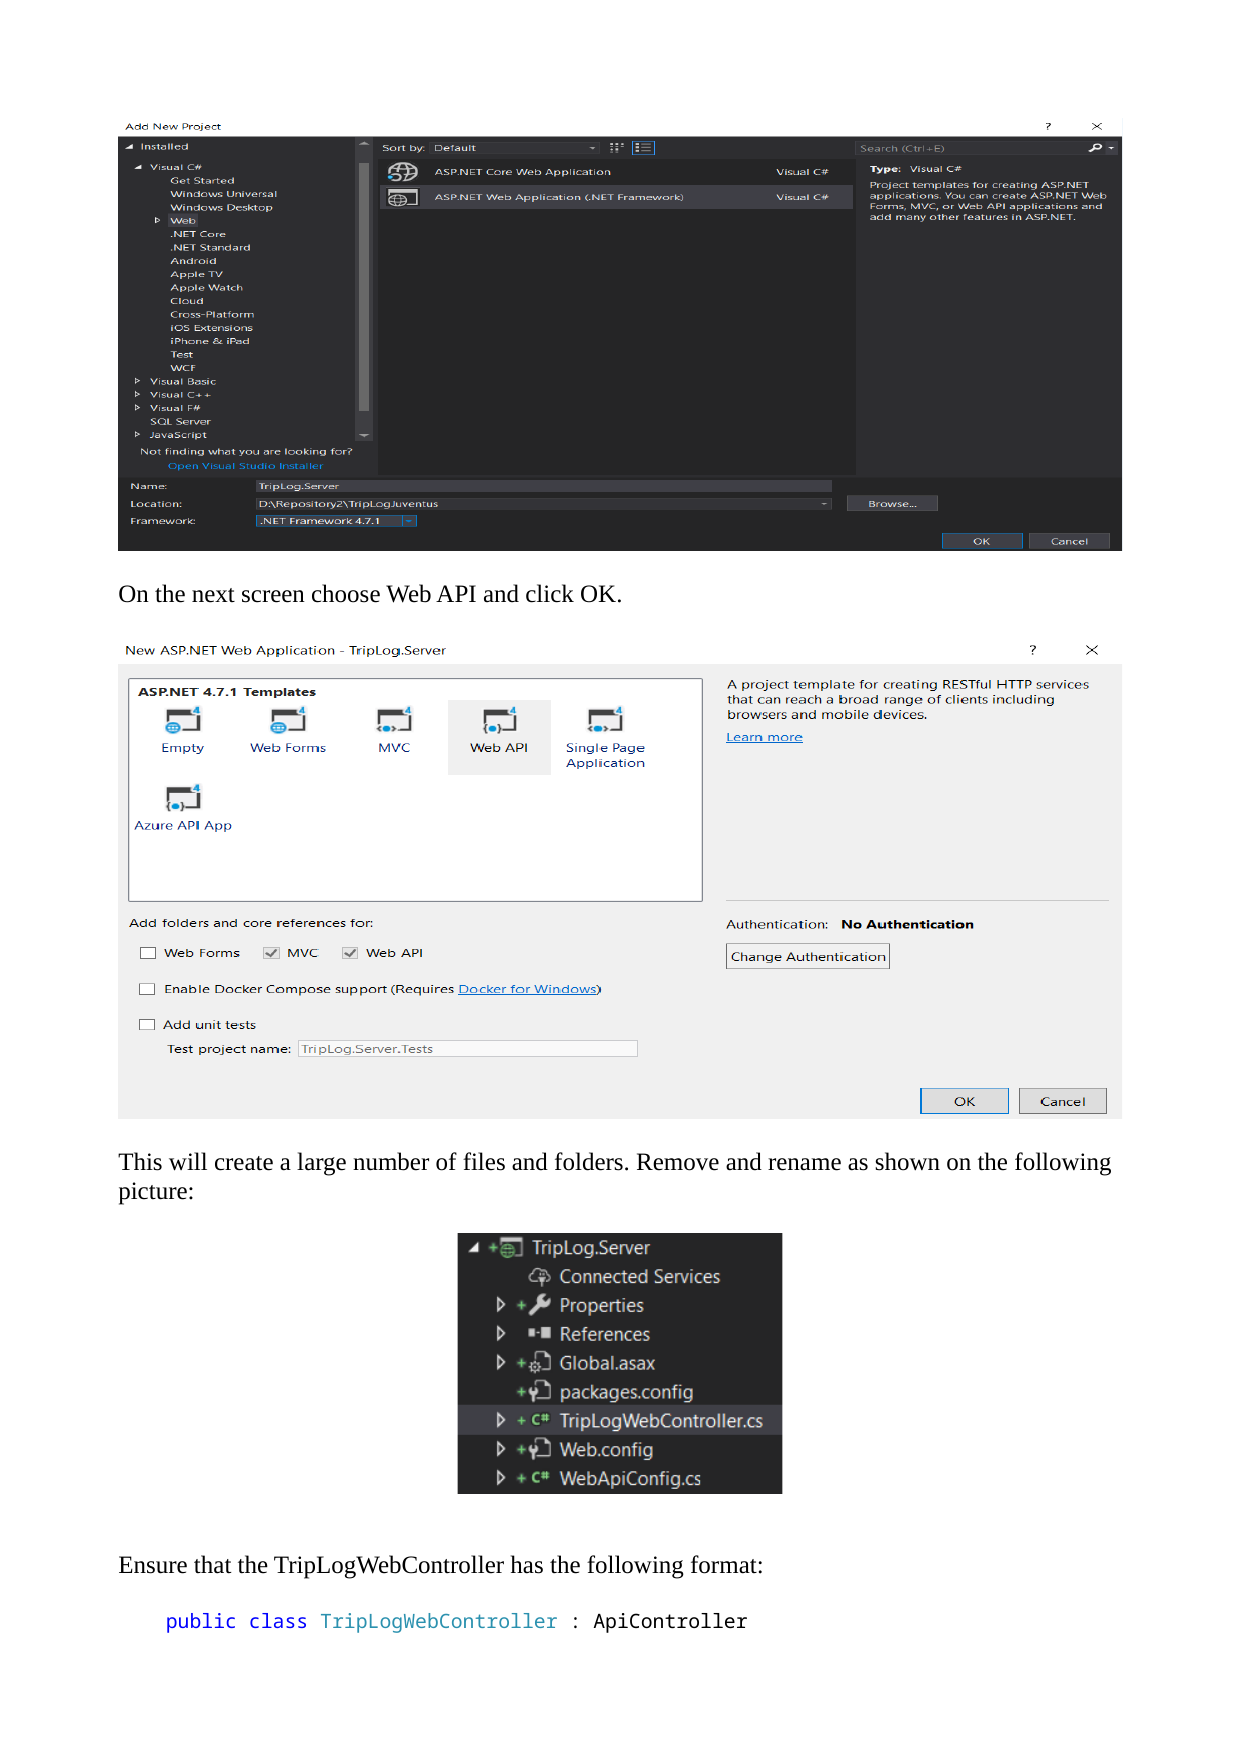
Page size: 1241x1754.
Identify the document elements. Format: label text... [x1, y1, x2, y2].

picture [118, 118, 1123, 551]
picture [457, 1233, 783, 1494]
text Ensure that the TripLogWebController has the following format: [118, 1550, 1122, 1579]
text On the next screen choose Web API and click OK. [118, 579, 1122, 608]
text picture: [118, 1176, 1122, 1205]
picture [118, 637, 1123, 1119]
text public class TripLogWebController : ApiController [118, 1607, 1122, 1634]
text This will create a large number of files and folders. Remove and rename as shown on the following [118, 1147, 1122, 1176]
